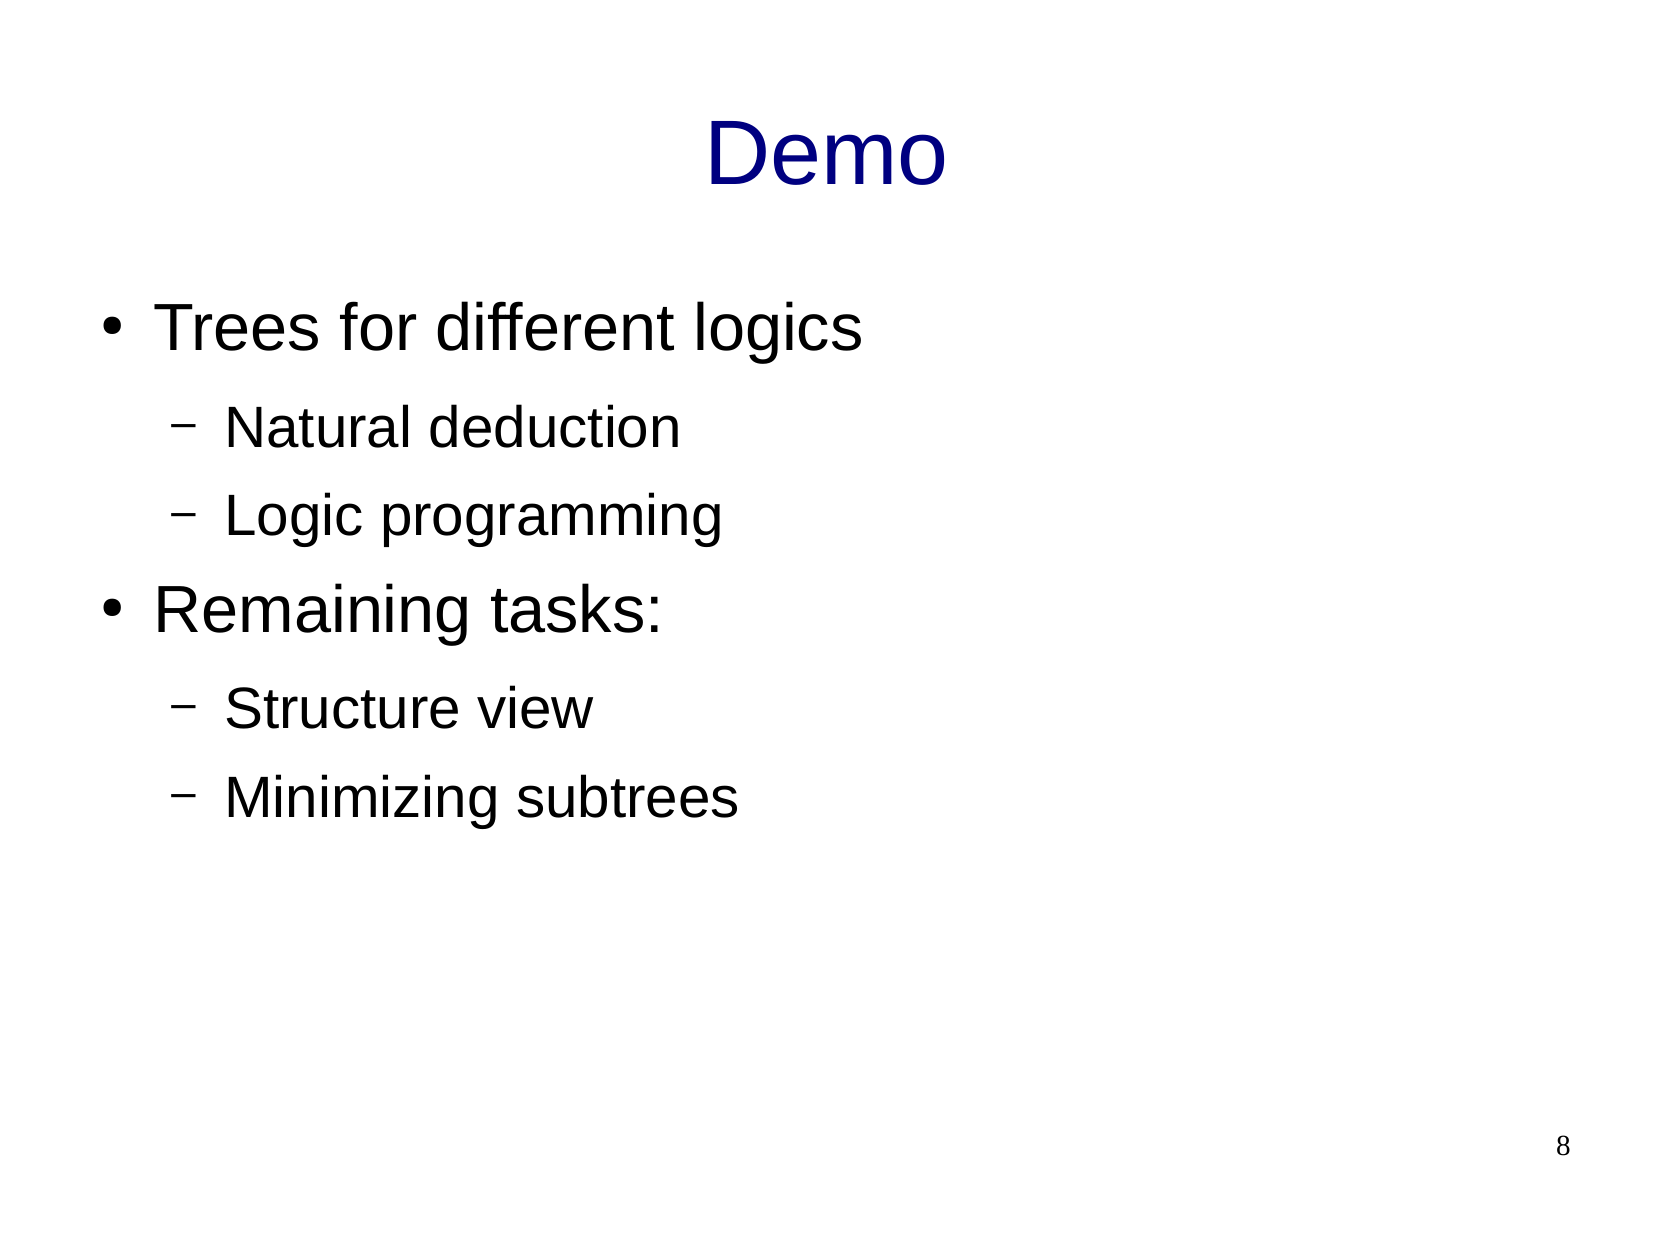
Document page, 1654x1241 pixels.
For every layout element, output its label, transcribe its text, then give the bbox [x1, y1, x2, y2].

title Demo [82, 49, 1571, 257]
list Trees for different logics Natural deduction Logic programming Remaining tasks: Structure view Minimizing subtrees [82, 290, 1571, 1109]
